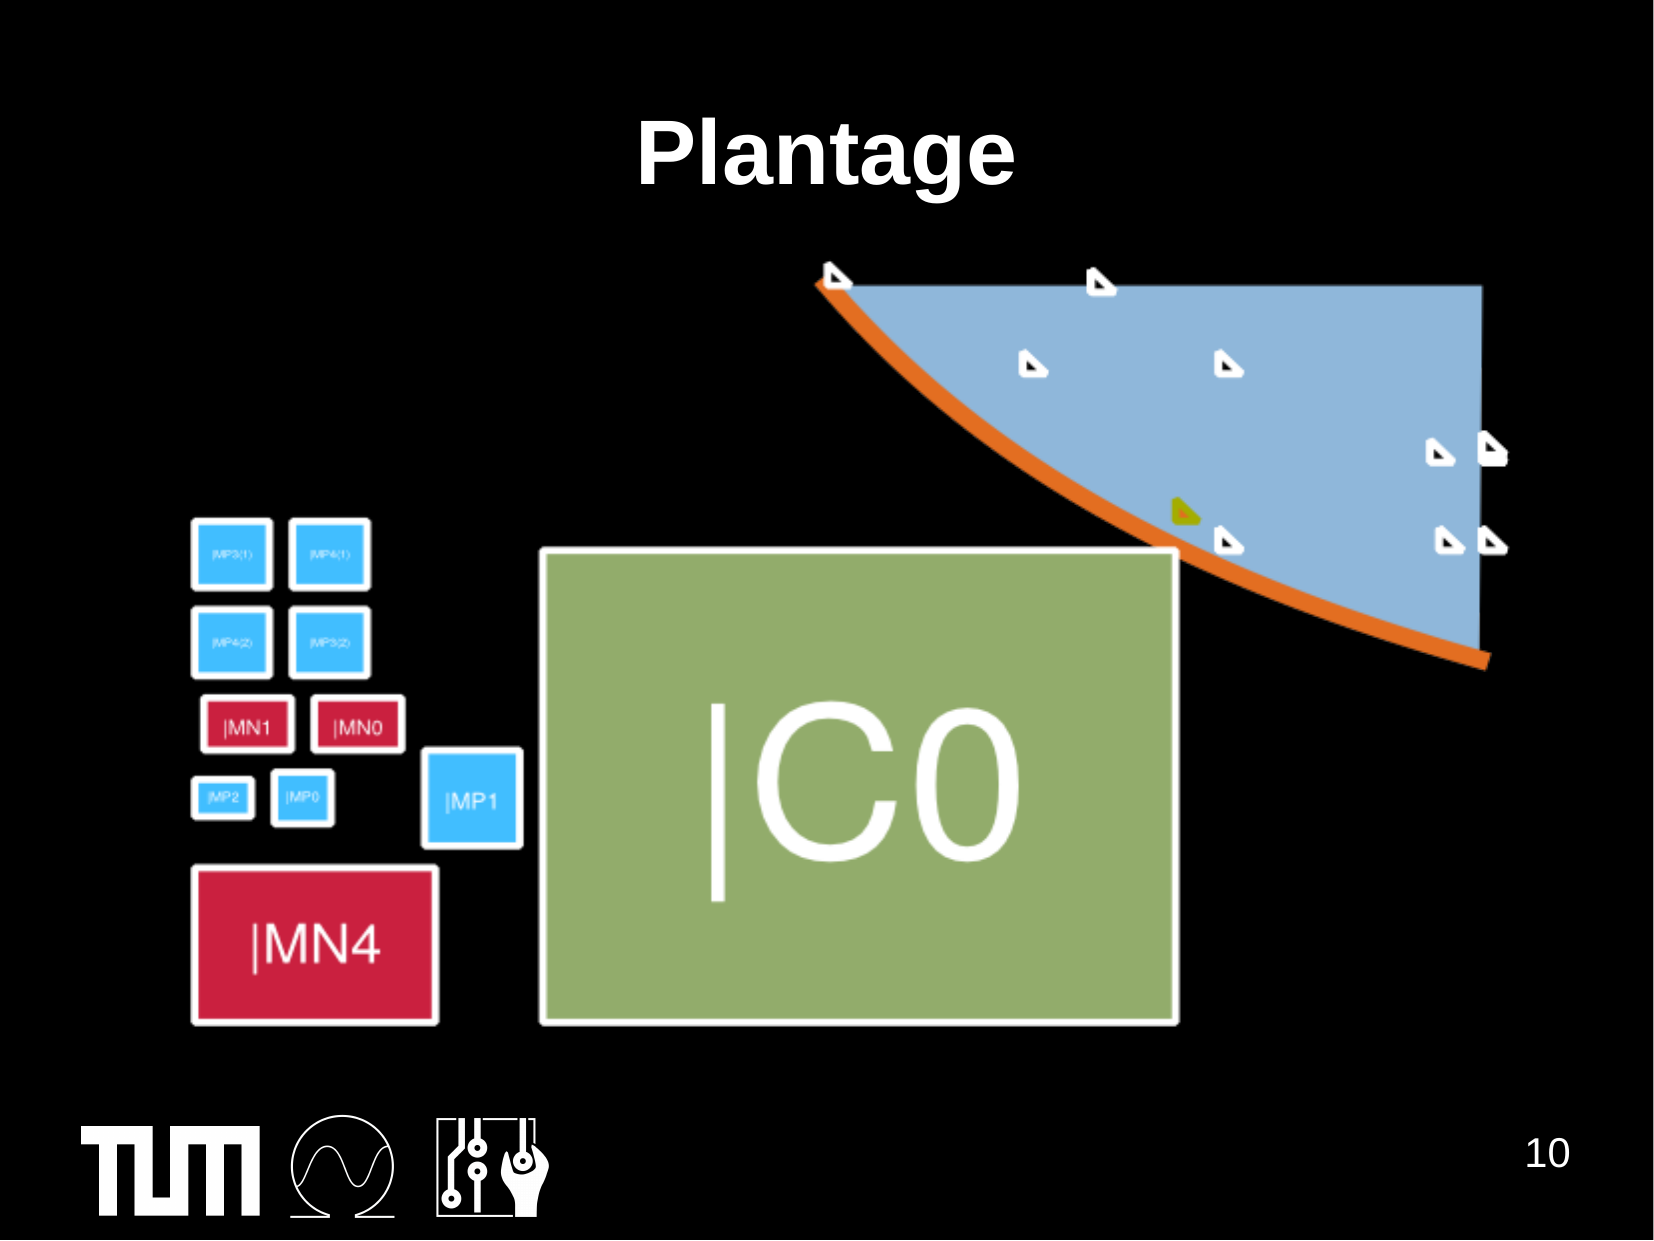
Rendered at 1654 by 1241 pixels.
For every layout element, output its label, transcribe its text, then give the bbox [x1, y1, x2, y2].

picture [283, 1108, 402, 1227]
picture [153, 224, 1548, 1063]
picture [425, 1108, 554, 1227]
title Plantage [82, 49, 1571, 257]
picture [63, 1108, 272, 1227]
